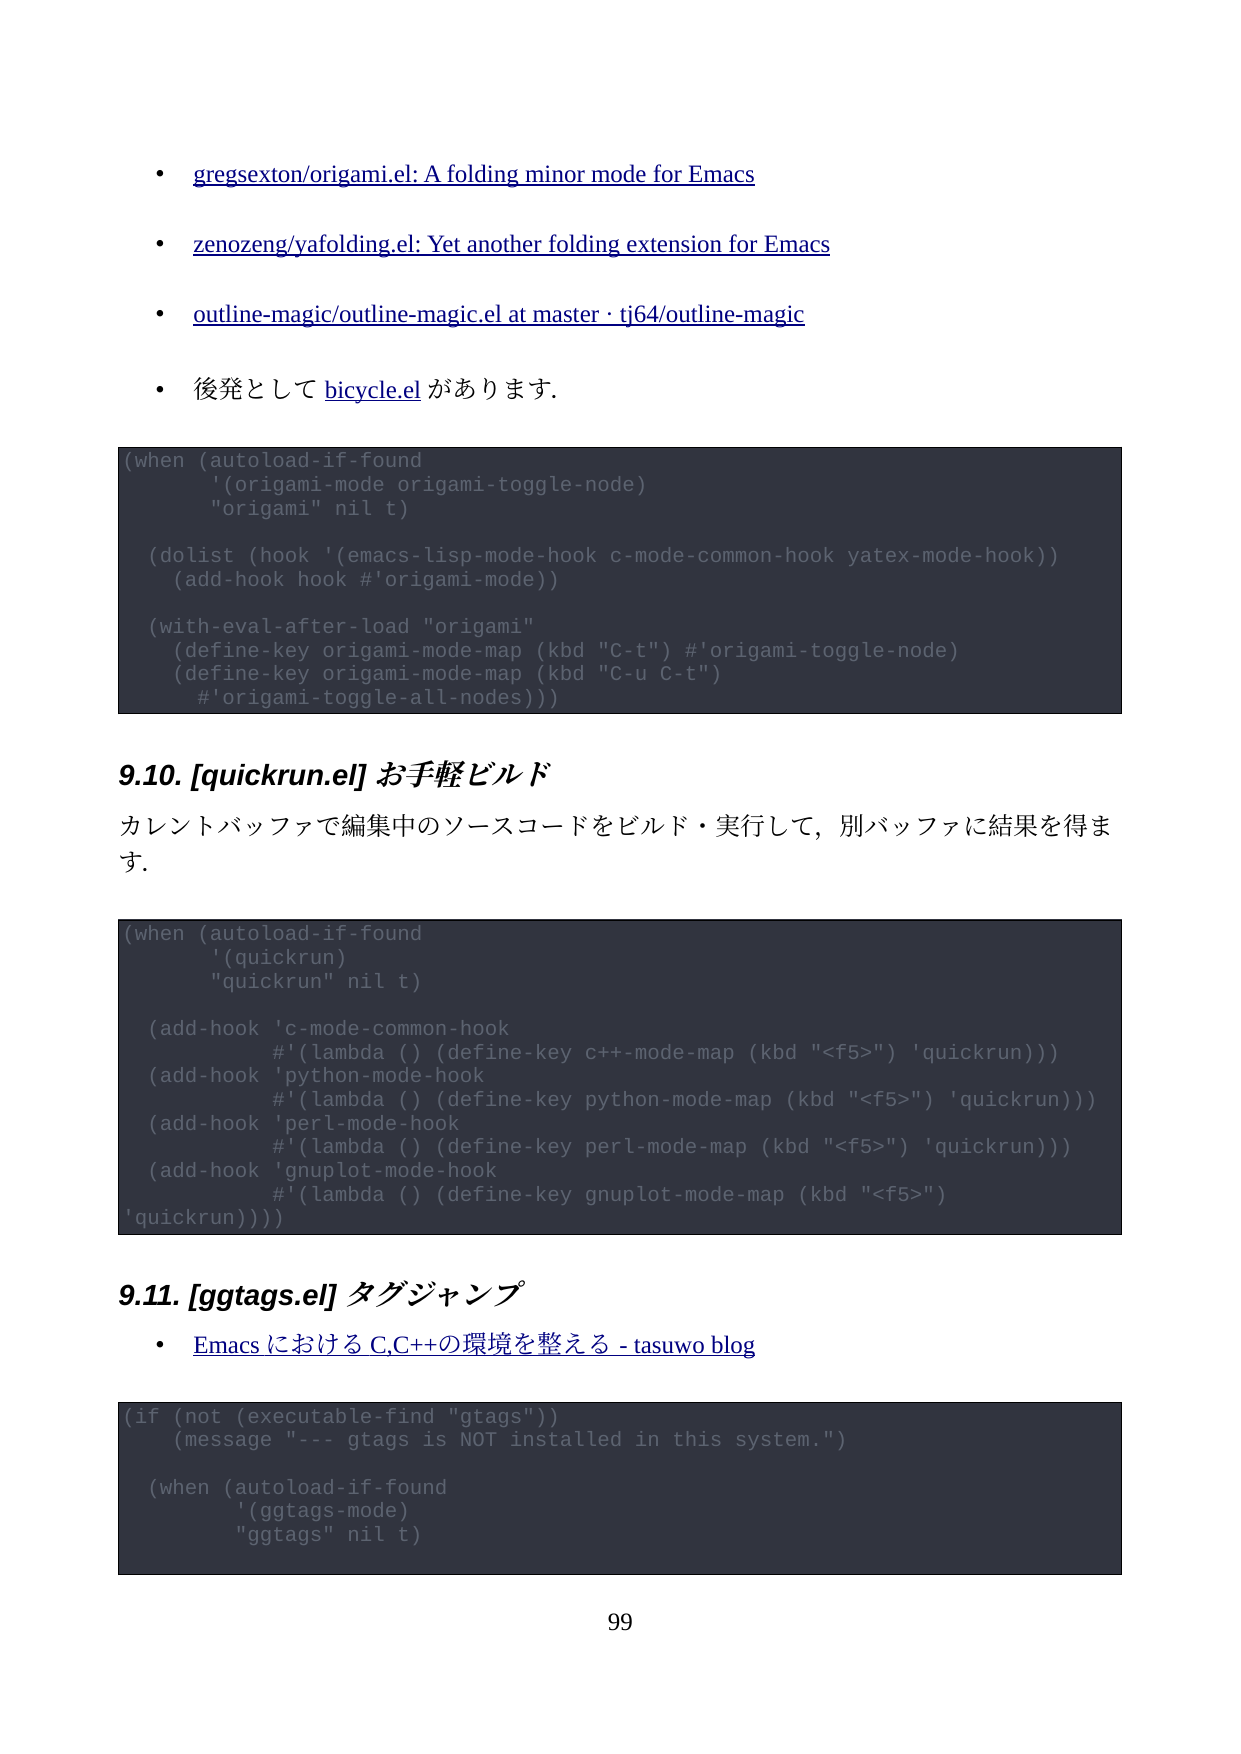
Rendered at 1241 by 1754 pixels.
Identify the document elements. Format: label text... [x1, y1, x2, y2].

text '(ggtags-mode) [119, 1496, 1121, 1520]
list [156, 118, 1122, 147]
list gregsexton/origami.el: A folding minor mode for Emacs [156, 159, 1122, 217]
text #'(lambda () (define-key perl-mode-map (kbd "<f5>") 'quickrun))) [119, 1132, 1121, 1156]
text (define-key origami-mode-map (kbd "C-u C-t") [119, 659, 1121, 683]
list outline-magic/outline-magic.el at master · tj64/outline-magic [156, 299, 1122, 357]
text #'origami-toggle-all-nodes))) [119, 683, 1121, 713]
list EmacsにおけるC,C++の環境を整える - tasuwo blog [156, 1327, 1122, 1389]
text (add-hook 'python-mode-hook [119, 1061, 1121, 1085]
text (when (autoload-if-found [119, 448, 1121, 470]
subtitle [ggtags.el] タグジャンプ [118, 1272, 1122, 1314]
text "origami" nil t) [119, 494, 1121, 517]
text (if (not (executable-find "gtags")) [119, 1403, 1121, 1426]
list 後発として bicycle.el があります． [156, 369, 1122, 434]
text (add-hook 'c-mode-common-hook [119, 1014, 1121, 1038]
text (add-hook 'perl-mode-hook [119, 1109, 1121, 1132]
text #'(lambda () (define-key c++-mode-map (kbd "<f5>") 'quickrun))) [119, 1038, 1121, 1061]
text (dolist (hook '(emacs-lisp-mode-hook c-mode-common-hook yatex-mode-hook)) [119, 541, 1121, 565]
text (when (autoload-if-found [119, 921, 1121, 943]
text #'(lambda () (define-key python-mode-map (kbd "<f5>") 'quickrun))) [119, 1085, 1121, 1109]
text '(quickrun) [119, 943, 1121, 967]
list zenozeng/yafolding.el: Yet another folding extension for Emacs [156, 229, 1122, 287]
text カレントバッファで編集中のソースコードをビルド・実行して，別バッファに結果を得ます． [118, 806, 1122, 907]
text '(origami-mode origami-toggle-node) [119, 470, 1121, 494]
text (define-key origami-mode-map (kbd "C-t") #'origami-toggle-node) [119, 636, 1121, 659]
text (when (autoload-if-found [119, 1473, 1121, 1496]
text (message "--- gtags is NOT installed in this system.") [119, 1426, 1121, 1449]
text #'(lambda () (define-key gnuplot-mode-map (kbd "<f5>") 'quickrun)))) [119, 1179, 1121, 1234]
text "ggtags" nil t) [119, 1520, 1121, 1544]
text (add-hook 'gnuplot-mode-hook [119, 1156, 1121, 1179]
subtitle [quickrun.el] お手軽ビルド [118, 752, 1122, 794]
text (with-eval-after-load "origami" [119, 612, 1121, 636]
text "quickrun" nil t) [119, 967, 1121, 990]
text (add-hook hook #'origami-mode)) [119, 565, 1121, 588]
